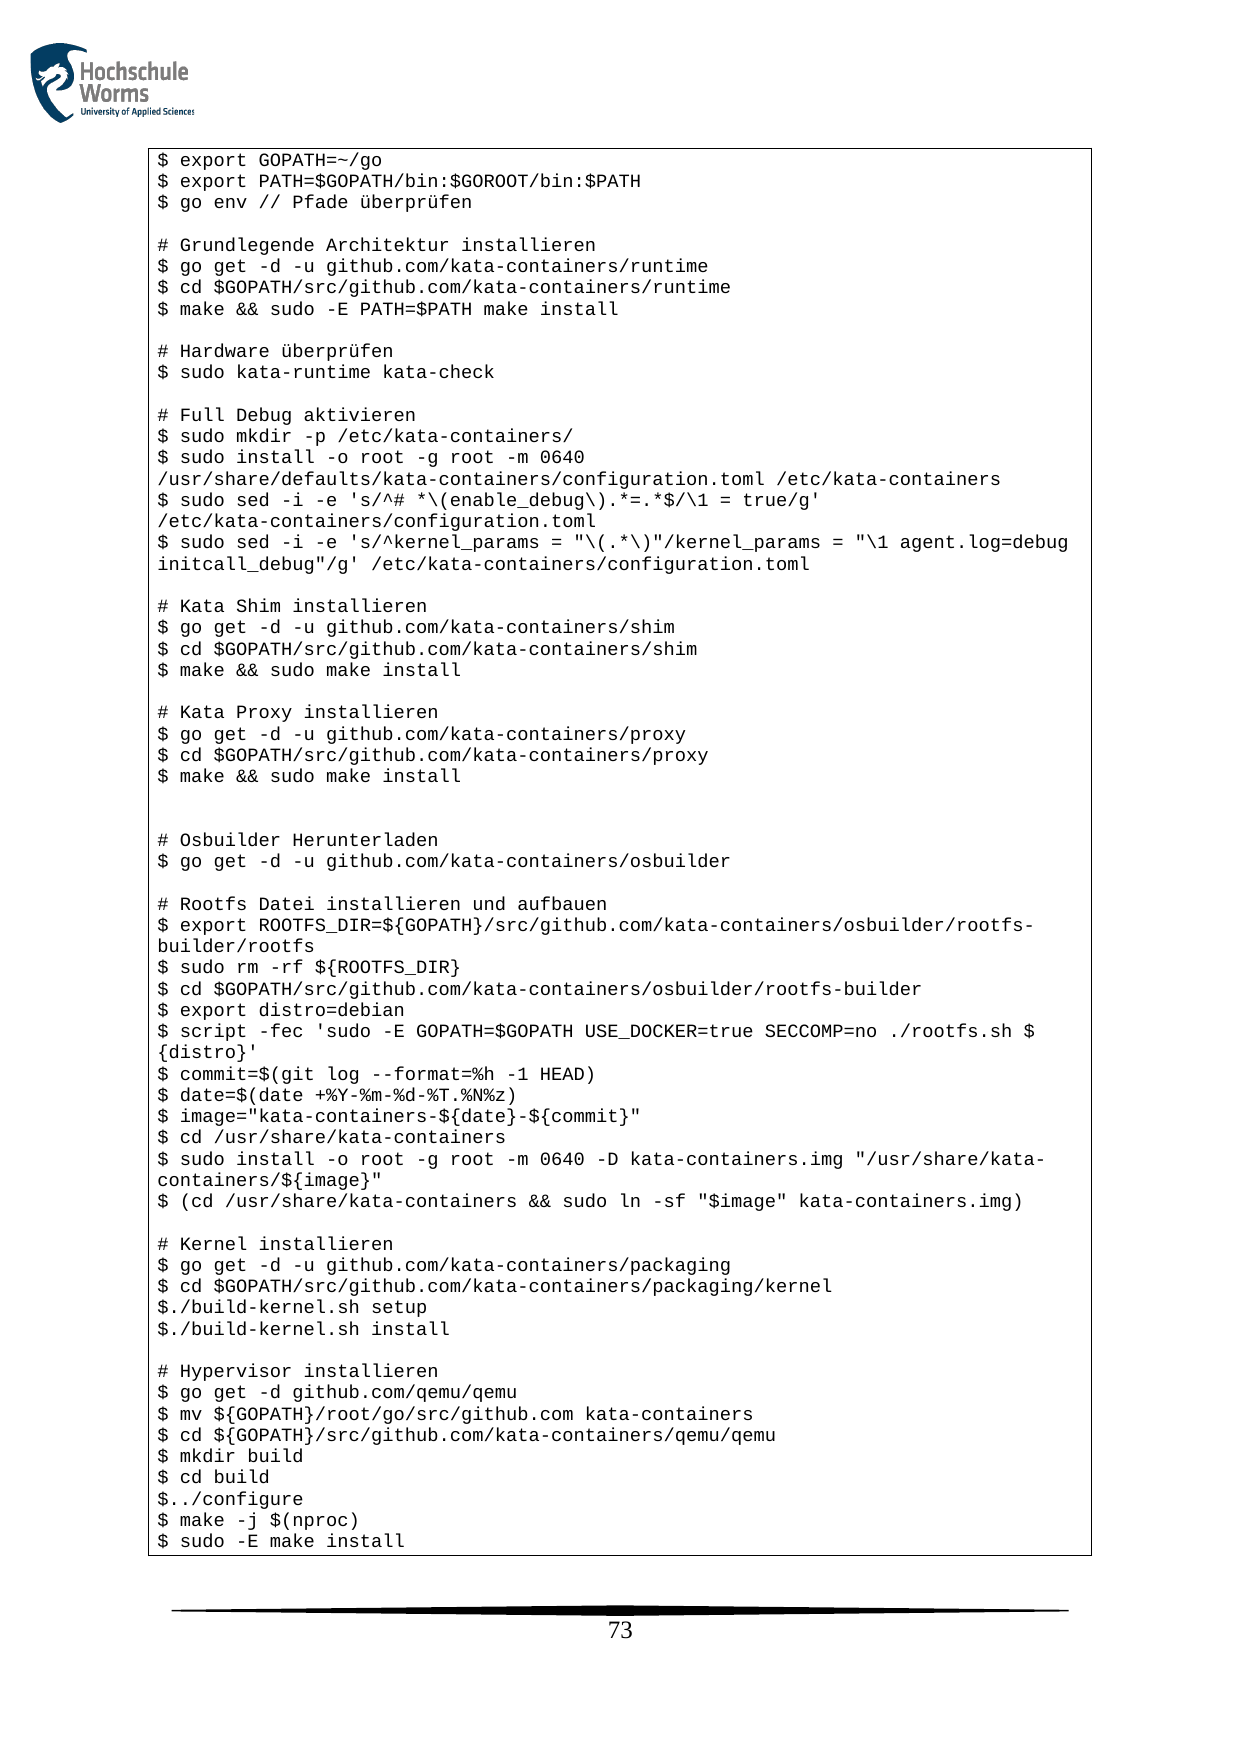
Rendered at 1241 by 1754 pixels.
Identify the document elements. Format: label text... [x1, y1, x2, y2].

text $ go get -d -u github.com/kata-containers/shim [149, 615, 1091, 636]
text # Kernel installieren [149, 1231, 1091, 1253]
text $ commit=$(git log --format=%h -1 HEAD) [149, 1061, 1091, 1083]
text # Full Debug aktivieren [149, 403, 1091, 424]
text $ cd /usr/share/kata-containers [149, 1125, 1091, 1146]
text $ go get -d -u github.com/kata-containers/osbuilder [149, 849, 1091, 873]
text $ cd $GOPATH/src/github.com/kata-containers/runtime [149, 275, 1091, 296]
text $ go env // Pfade überprüfen [149, 190, 1091, 214]
text $ export distro=debian [149, 998, 1091, 1019]
text $ cd build [149, 1465, 1091, 1486]
text $ make && sudo make install [149, 658, 1091, 682]
text $ sudo sed -i -e 's/^# *\(enable_debug\).*=.*$/\1 = true/g' /etc/kata-containers/configuration.toml [149, 488, 1091, 530]
text $ (cd /usr/share/kata-containers && sudo ln -sf "$image" kata-containers.img) [149, 1189, 1091, 1213]
text $ go get -d -u github.com/kata-containers/packaging [149, 1253, 1091, 1274]
text $ sudo rm -rf ${ROOTFS_DIR} [149, 955, 1091, 976]
text $ make && sudo -E PATH=$PATH make install [149, 296, 1091, 321]
text $ make && sudo make install [149, 764, 1091, 788]
text # Rootfs Datei installieren und aufbauen [149, 891, 1091, 913]
text $ sudo kata-runtime kata-check [149, 360, 1091, 384]
text $ export PATH=$GOPATH/bin:$GOROOT/bin:$PATH [149, 169, 1091, 190]
text $ export ROOTFS_DIR=${GOPATH}/src/github.com/kata-containers/osbuilder/rootfs-builder/rootfs [149, 913, 1091, 955]
text $ sudo install -o root -g root -m 0640 -D kata-containers.img "/usr/share/kata-containers/${image}" [149, 1146, 1091, 1189]
text $ sudo -E make install [149, 1529, 1091, 1555]
text # Hypervisor installieren [149, 1359, 1091, 1380]
text $./build-kernel.sh install [149, 1316, 1091, 1341]
text $ export GOPATH=~/go [149, 149, 1091, 169]
text $ make -j $(nproc) [149, 1508, 1091, 1529]
text $ image="kata-containers-${date}-${commit}" [149, 1104, 1091, 1125]
text $ go get -d github.com/qemu/qemu [149, 1380, 1091, 1401]
text $ cd $GOPATH/src/github.com/kata-containers/proxy [149, 743, 1091, 764]
text # Kata Shim installieren [149, 594, 1091, 615]
text $ mkdir build [149, 1444, 1091, 1465]
text $ cd ${GOPATH}/src/github.com/kata-containers/qemu/qemu [149, 1423, 1091, 1444]
text $ cd $GOPATH/src/github.com/kata-containers/packaging/kernel [149, 1274, 1091, 1295]
text $ cd $GOPATH/src/github.com/kata-containers/osbuilder/rootfs-builder [149, 976, 1091, 998]
text $ date=$(date +%Y-%m-%d-%T.%N%z) [149, 1083, 1091, 1104]
text # Osbuilder Herunterladen [149, 828, 1091, 849]
text $ sudo mkdir -p /etc/kata-containers/ [149, 424, 1091, 445]
text $ go get -d -u github.com/kata-containers/runtime [149, 254, 1091, 275]
text $../configure [149, 1486, 1091, 1508]
text # Kata Proxy installieren [149, 700, 1091, 721]
text $ cd $GOPATH/src/github.com/kata-containers/shim [149, 636, 1091, 658]
text $ sudo sed -i -e 's/^kernel_params = "\(.*\)"/kernel_params = "\1 agent.log=debug initcall_debug"/g' /etc/kata-containers/configuration.toml [149, 530, 1091, 576]
text # Hardware überprüfen [149, 339, 1091, 360]
text $ mv ${GOPATH}/root/go/src/github.com kata-containers [149, 1401, 1091, 1423]
text # Grundlegende Architektur installieren [149, 233, 1091, 254]
text $./build-kernel.sh setup [149, 1295, 1091, 1316]
text $ sudo install -o root -g root -m 0640 /usr/share/defaults/kata-containers/configuration.toml /etc/kata-containers [149, 445, 1091, 488]
text $ script -fec 'sudo -E GOPATH=$GOPATH USE_DOCKER=true SECCOMP=no ./rootfs.sh ${distro}' [149, 1019, 1091, 1061]
text $ go get -d -u github.com/kata-containers/proxy [149, 721, 1091, 743]
